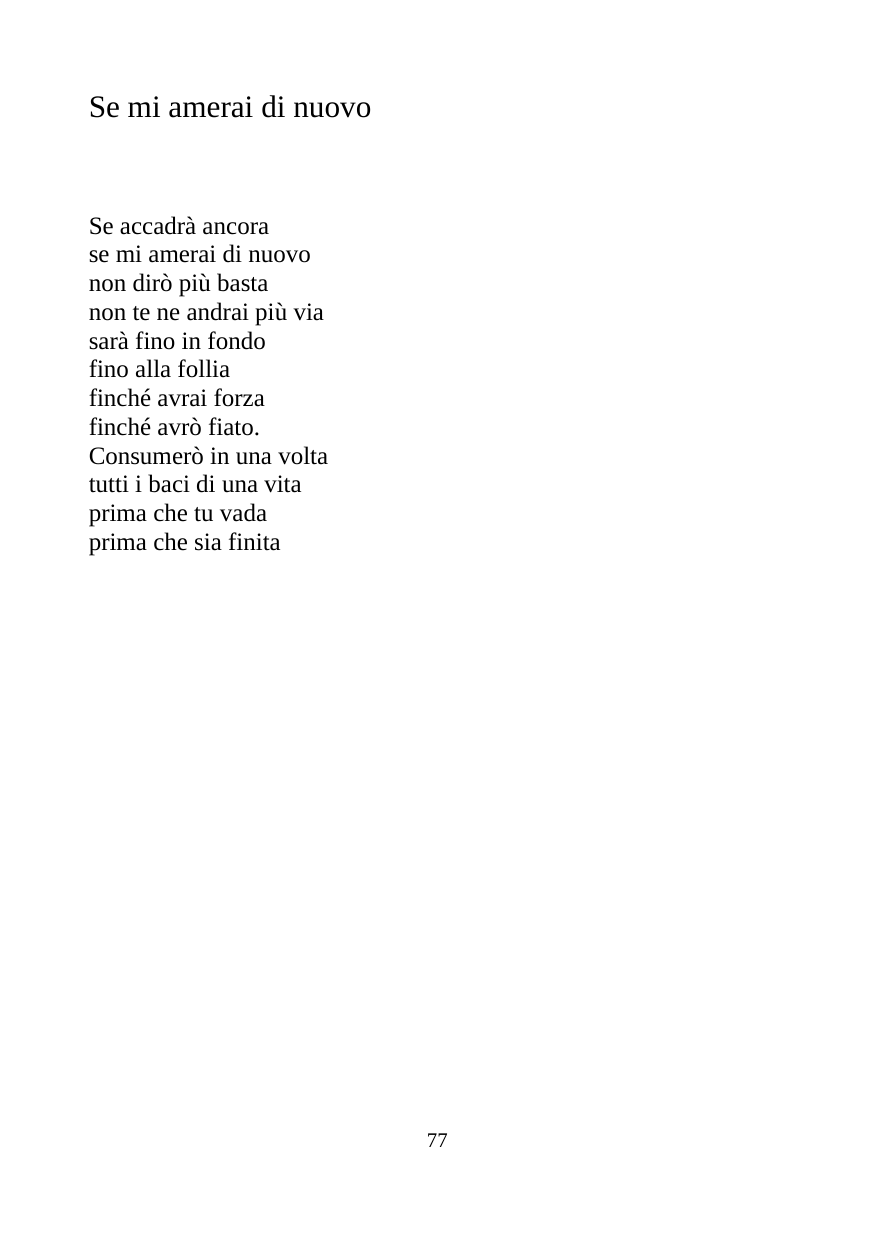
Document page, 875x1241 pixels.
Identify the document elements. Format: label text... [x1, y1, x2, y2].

text fino alla follia [88, 354, 786, 383]
text finché avrò fiato. [88, 412, 786, 441]
text prima che tu vada [88, 498, 786, 527]
text finché avrai forza [88, 383, 786, 412]
text se mi amerai di nuovo [88, 239, 786, 268]
text non dirò più basta [88, 268, 786, 297]
subtitle Se mi amerai di nuovo [88, 88, 786, 124]
text Se accadrà ancora [88, 211, 786, 239]
text tutti i baci di una vita [88, 469, 786, 498]
text non te ne andrai più via [88, 297, 786, 326]
text Consumerò in una volta [88, 441, 786, 469]
text prima che sia finita [88, 527, 786, 584]
text sarà fino in fondo [88, 326, 786, 354]
